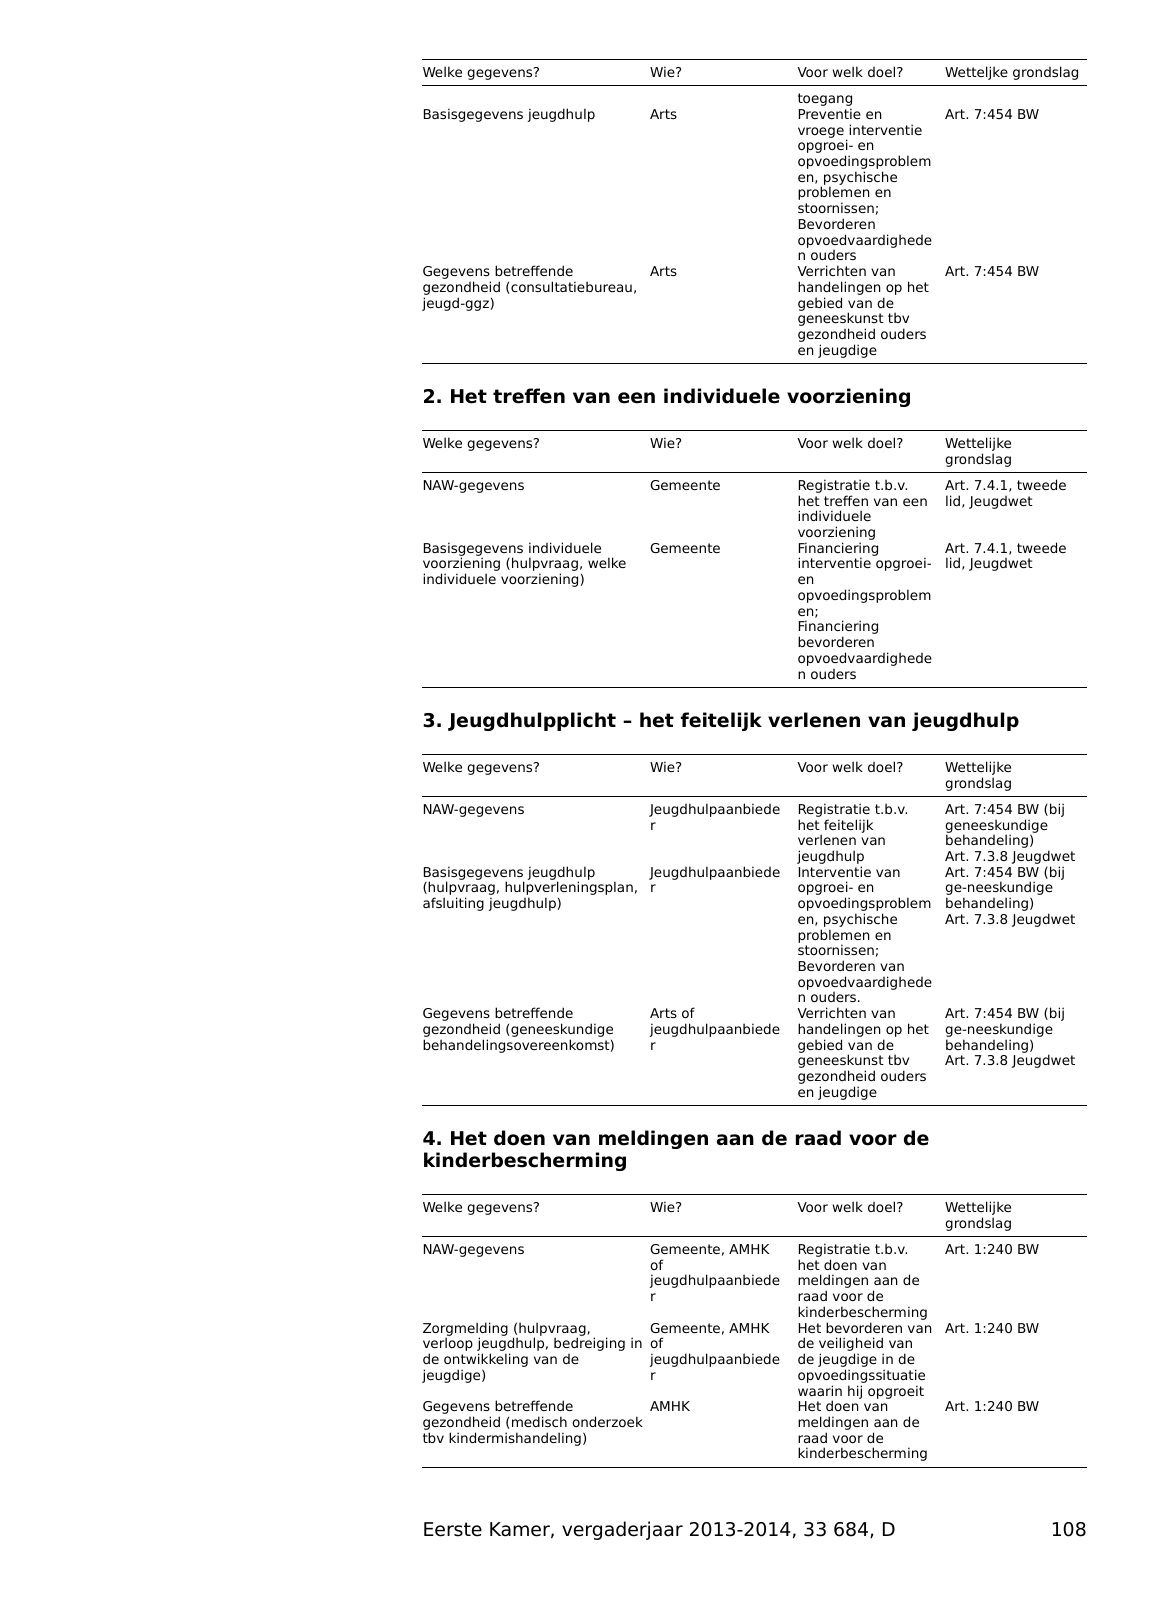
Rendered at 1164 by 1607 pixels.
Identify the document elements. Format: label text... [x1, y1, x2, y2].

table_header Wie? [644, 755, 791, 796]
table_cell Gegevens betreffende gezondheid (geneeskundige behandelingsovereenkomst) [422, 1006, 644, 1105]
table_cell Art. 7.4.1, tweede lid, Jeugdwet [939, 473, 1087, 541]
table_header Wie? [644, 1195, 791, 1236]
table_cell Jeugdhulpaanbieder [644, 865, 791, 1006]
table_cell AMHK [644, 1399, 791, 1467]
table_header Wie? [644, 60, 791, 85]
table_cell Het doen van meldingen aan de raad voor de kinderbescherming [791, 1399, 939, 1467]
table_cell Gegevens betreffende gezondheid (medisch onderzoek tbv kindermishandeling) [422, 1399, 644, 1467]
table_header Wettelijke grondslag [939, 1195, 1087, 1236]
subtitle 2. Het treffen van een individuele voorziening [422, 386, 1087, 408]
table_cell NAW-gegevens [422, 1237, 644, 1320]
table_header Voor welk doel? [791, 60, 939, 85]
table_cell Basisgegevens jeugdhulp (hulpvraag, hulpverleningsplan, afsluiting jeugdhulp) [422, 865, 644, 1006]
table_cell Art. 7:454 BW [939, 264, 1087, 363]
table_cell Gemeente [644, 541, 791, 687]
table_cell Interventie van opgroei- en opvoedingsproblemen, psychische problemen en stoornissen; Bevorderen van opvoedvaardigheden ouders. [791, 865, 939, 1006]
table_header Voor welk doel? [791, 755, 939, 796]
table_cell Arts [644, 107, 791, 264]
table_cell Registratie t.b.v. het doen van meldingen aan de raad voor de kinderbescherming [791, 1237, 939, 1320]
table_cell [644, 86, 791, 107]
table_cell NAW-gegevens [422, 797, 644, 864]
table_cell Arts of jeugdhulpaanbieder [644, 1006, 791, 1105]
table_header Wettelijke grondslag [939, 755, 1087, 796]
table_cell Art. 1:240 BW [939, 1237, 1087, 1320]
table_cell [939, 86, 1087, 107]
table_header Welke gegevens? [422, 1195, 644, 1236]
subtitle 4. Het doen van meldingen aan de raad voor de kinderbescherming [422, 1128, 1087, 1172]
table_cell Registratie t.b.v. het feitelijk verlenen van jeugdhulp [791, 797, 939, 864]
table_cell toegang [791, 86, 939, 107]
table_cell Gegevens betreffende gezondheid (consultatiebureau, jeugd-ggz) [422, 264, 644, 363]
table_cell [422, 86, 644, 107]
table_cell Verrichten van handelingen op het gebied van de geneeskunst tbv gezondheid ouders en jeugdige [791, 264, 939, 363]
table_cell Financiering interventie opgroei- en opvoedingsproblemen; Financiering bevorderen opvoedvaardigheden ouders [791, 541, 939, 687]
table_cell Art. 7.4.1, tweede lid, Jeugdwet [939, 541, 1087, 687]
table_cell Gemeente [644, 473, 791, 541]
table_cell Art. 1:240 BW [939, 1399, 1087, 1467]
table_cell Verrichten van handelingen op het gebied van de geneeskunst tbv gezondheid ouders en jeugdige [791, 1006, 939, 1105]
table_header Welke gegevens? [422, 431, 644, 472]
table_cell Art. 7:454 BW (bij geneeskundige behandeling) Art. 7.3.8 Jeugdwet [939, 797, 1087, 864]
table_header Wettelijke grondslag [939, 431, 1087, 472]
table_cell Art. 1:240 BW [939, 1320, 1087, 1399]
table_cell Jeugdhulpaanbieder [644, 797, 791, 864]
table_cell Basisgegevens jeugdhulp [422, 107, 644, 264]
table_cell Art. 7:454 BW (bij ge-neeskundige behandeling) Art. 7.3.8 Jeugdwet [939, 865, 1087, 1006]
subtitle 3. Jeugdhulpplicht – het feitelijk verlenen van jeugdhulp [422, 710, 1087, 732]
table_cell NAW-gegevens [422, 473, 644, 541]
table_cell Zorgmelding (hulpvraag, verloop jeugdhulp, bedreiging in de ontwikkeling van de jeugdige) [422, 1320, 644, 1399]
table_header Wie? [644, 431, 791, 472]
table_cell Het bevorderen van de veiligheid van de jeugdige in de opvoedingssituatie waarin hij opgroeit [791, 1320, 939, 1399]
table_header Voor welk doel? [791, 431, 939, 472]
table_cell Arts [644, 264, 791, 363]
table_header Wetteljke grondslag [939, 60, 1087, 85]
table_cell Basisgegevens individuele voorziening (hulpvraag, welke individuele voorziening) [422, 541, 644, 687]
table_cell Registratie t.b.v. het treffen van een individuele voorziening [791, 473, 939, 541]
table_header Welke gegevens? [422, 60, 644, 85]
table_cell Preventie en vroege interventie opgroei- en opvoedingsproblemen, psychische problemen en stoornissen; Bevorderen opvoedvaardigheden ouders [791, 107, 939, 264]
table_cell Art. 7:454 BW [939, 107, 1087, 264]
table_cell Art. 7:454 BW (bij ge-neeskundige behandeling) Art. 7.3.8 Jeugdwet [939, 1006, 1087, 1105]
table_cell Gemeente, AMHK of jeugdhulpaanbieder [644, 1320, 791, 1399]
table_header Voor welk doel? [791, 1195, 939, 1236]
table_header Welke gegevens? [422, 755, 644, 796]
table_cell Gemeente, AMHK of jeugdhulpaanbieder [644, 1237, 791, 1320]
